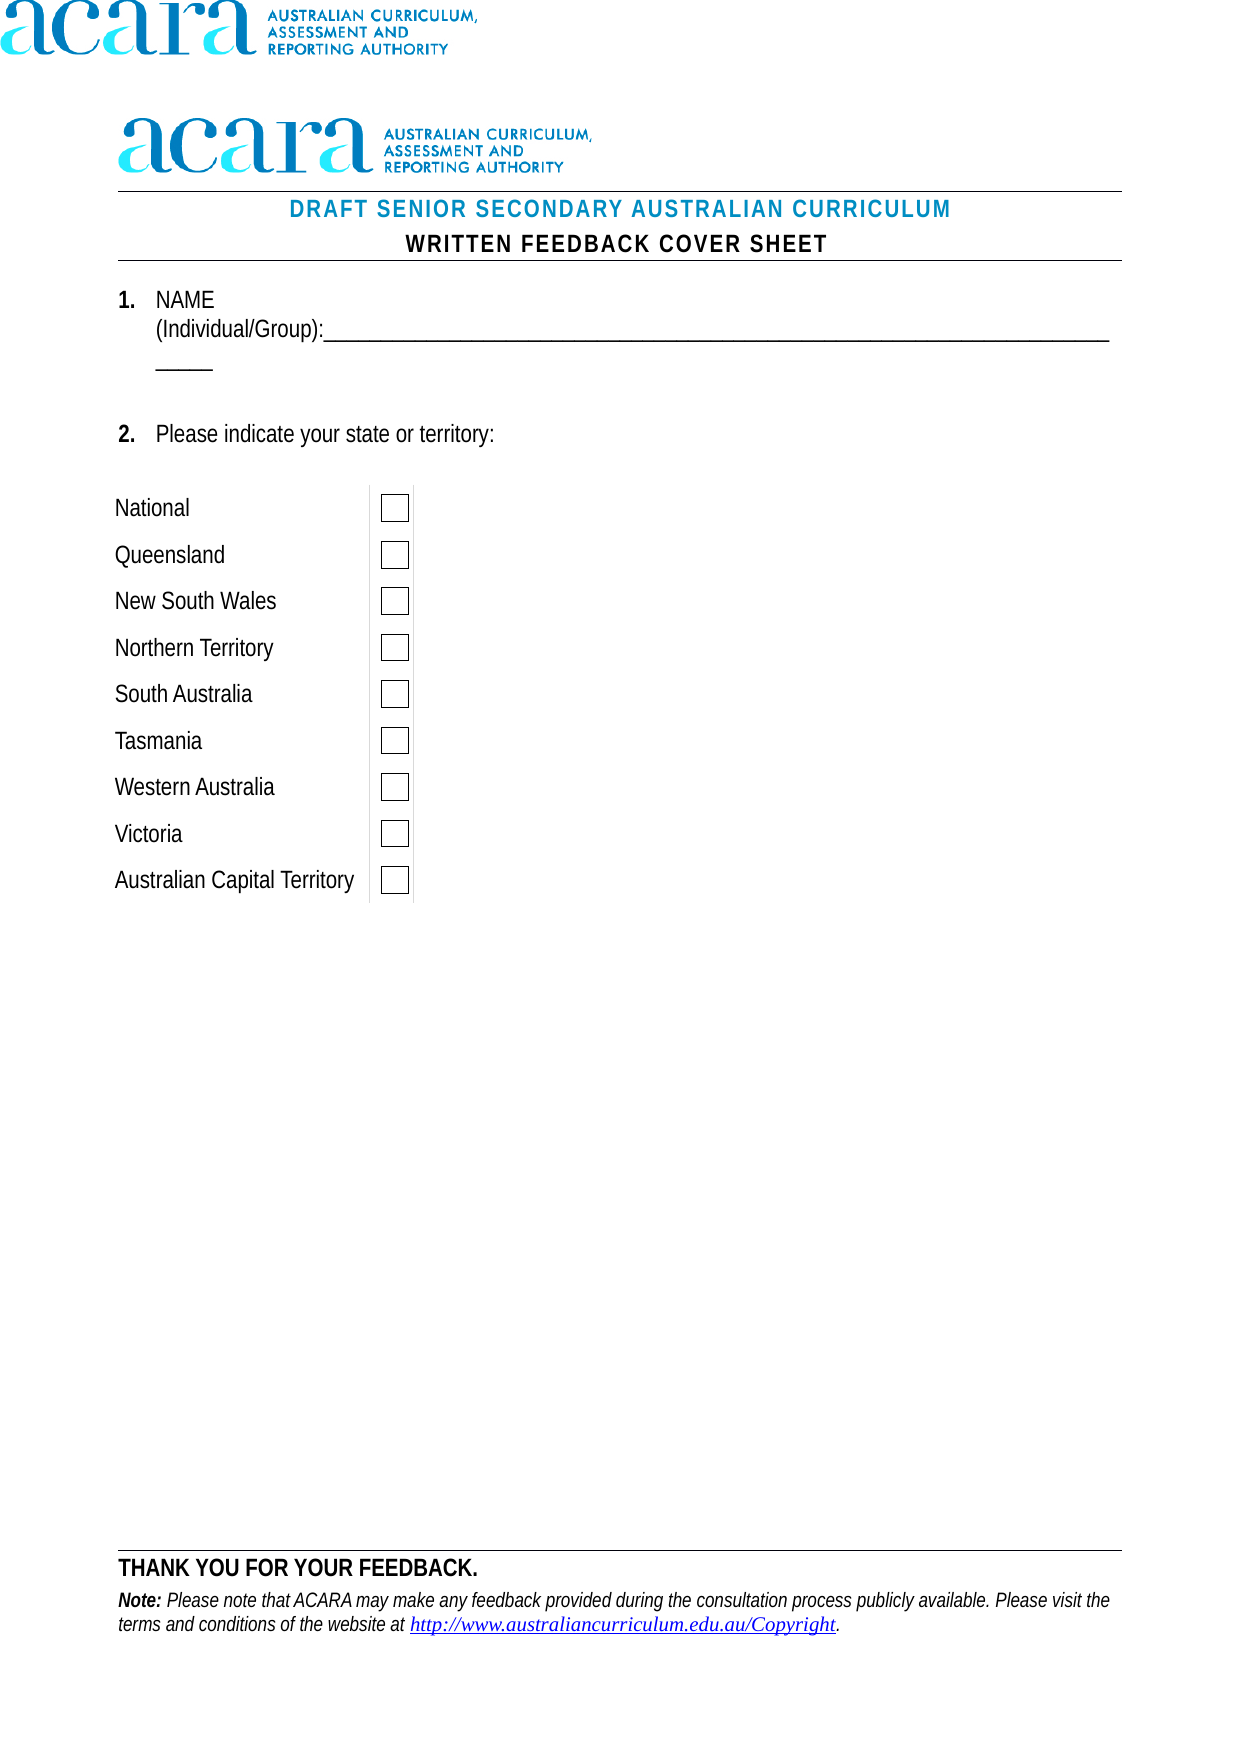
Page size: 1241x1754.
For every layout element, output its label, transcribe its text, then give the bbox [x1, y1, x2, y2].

table_cell Western Australia [103, 763, 369, 810]
table_cell [370, 531, 413, 577]
picture [36, 0, 71, 55]
list Please indicate your state or territory: [118, 419, 1122, 448]
table_cell [370, 578, 413, 624]
picture [118, 118, 156, 173]
table_cell New South Wales [103, 578, 369, 624]
table_cell Northern Territory [103, 624, 369, 670]
table_header National [103, 485, 369, 531]
picture [551, 165, 557, 173]
table_cell [370, 856, 413, 903]
picture [253, 118, 357, 173]
picture [406, 46, 413, 52]
picture [183, 118, 258, 173]
picture [138, 0, 241, 55]
picture [436, 46, 442, 55]
table_cell [370, 763, 413, 810]
picture [151, 118, 189, 173]
table_cell [370, 717, 413, 763]
table_cell South Australia [103, 670, 369, 717]
picture [353, 118, 592, 173]
table_cell [370, 670, 413, 717]
table_cell Victoria [103, 810, 369, 856]
table_cell Queensland [103, 531, 369, 577]
picture [65, 0, 141, 55]
picture [0, 0, 38, 55]
picture [238, 0, 477, 55]
table_cell Tasmania [103, 717, 369, 763]
table_cell [370, 810, 413, 856]
table_cell Australian Capital Territory [103, 856, 369, 903]
table_header [370, 485, 413, 531]
list NAME (Individual/Group):__________________________________________________________________________ [118, 285, 1122, 371]
table_cell [370, 624, 413, 670]
